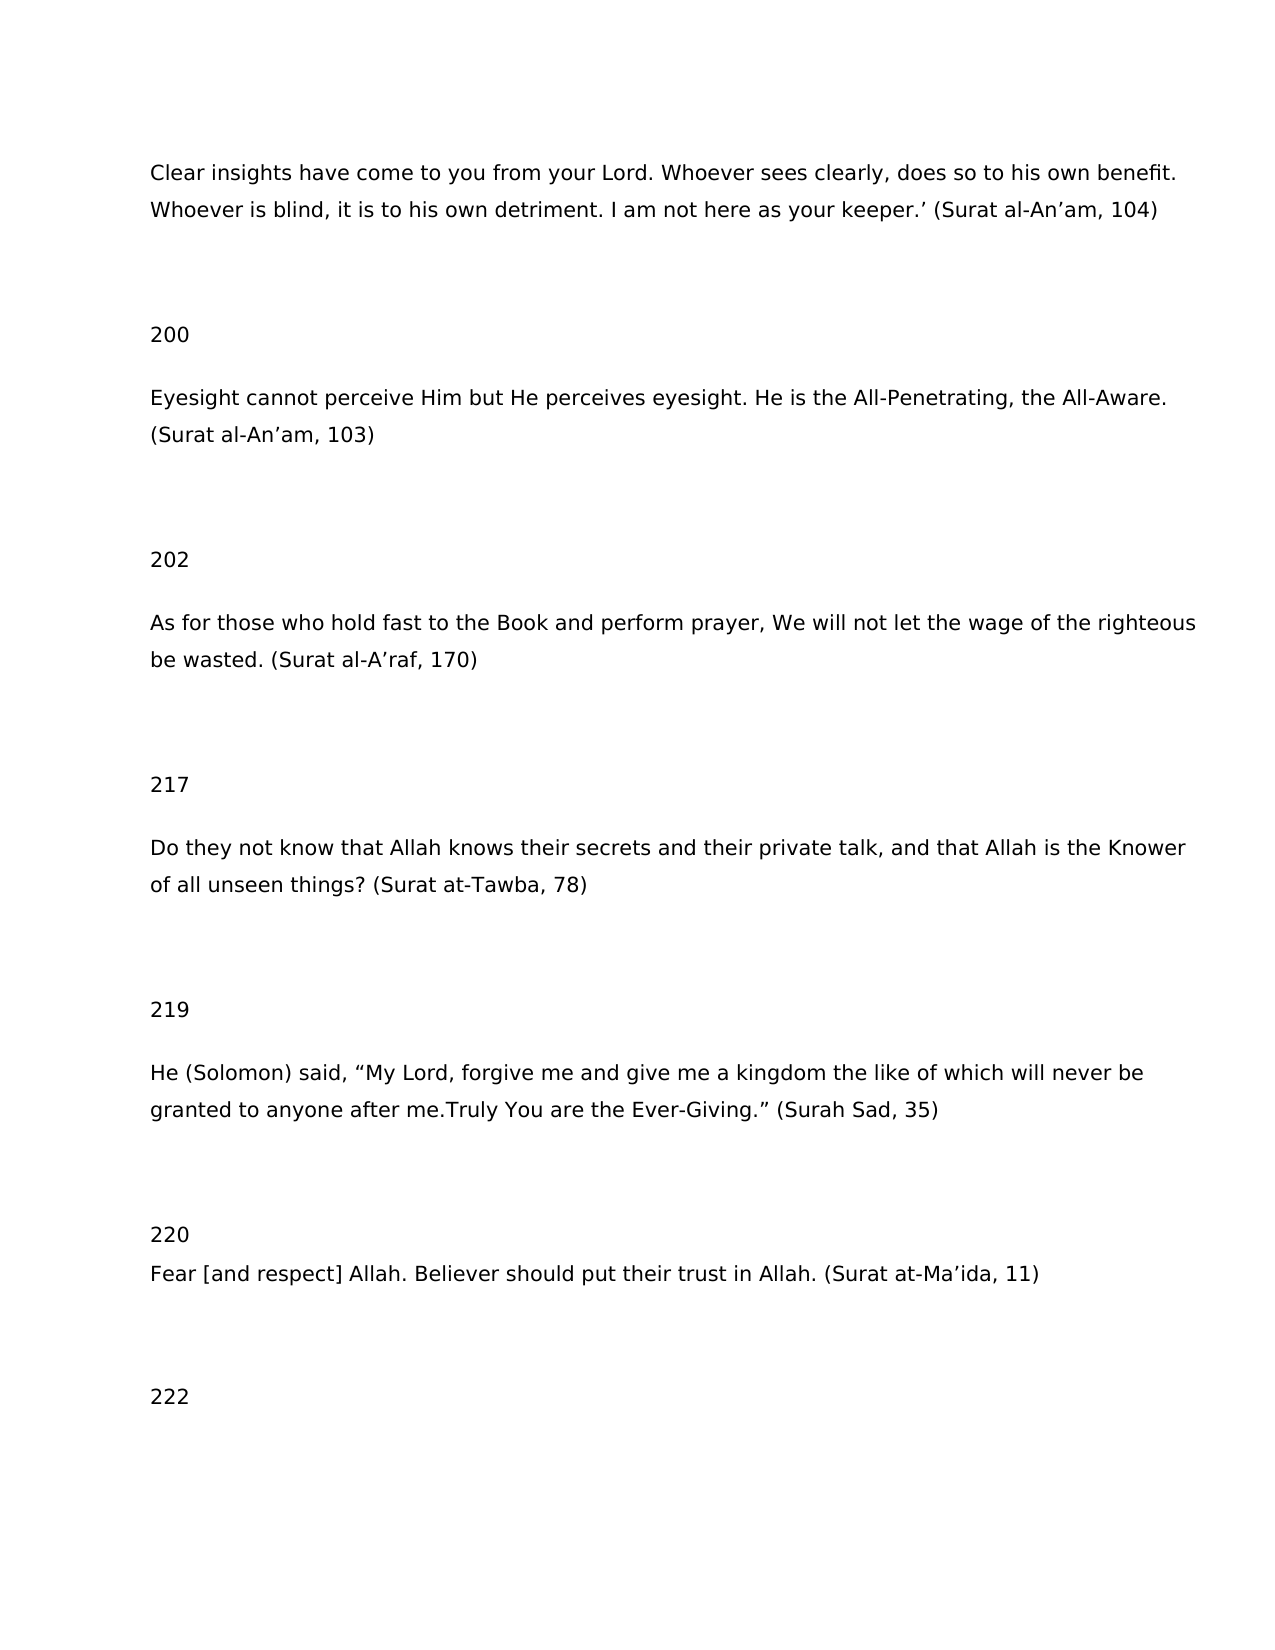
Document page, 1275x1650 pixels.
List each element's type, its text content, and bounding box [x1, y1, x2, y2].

text He (Solomon) said, “My Lord, forgive me and give me a kingdom the like of which will never be granted to anyone after me.Truly You are the Ever-Giving.” (Surah Sad, 35) [150, 1050, 1200, 1125]
text Eyesight cannot perceive Him but He perceives eyesight. He is the All-Penetrating, the All-Aware. (Surat al-An’am, 103) [150, 375, 1200, 450]
text 222 [150, 1374, 1200, 1412]
text Fear [and respect] Allah. Believer should put their trust in Allah. (Surat at-Ma’ida, 11) [150, 1262, 1200, 1287]
text As for those who hold fast to the Book and perform prayer, We will not let the wage of the righteous be wasted. (Surat al-A’raf, 170) [150, 600, 1200, 675]
text Clear insights have come to you from your Lord. Whoever sees clearly, does so to his own benefit. Whoever is blind, it is to his own detriment. I am not here as your keeper.’ (Surat al-An’am, 104) [150, 150, 1200, 225]
text 200 [150, 312, 1200, 350]
text Do they not know that Allah knows their secrets and their private talk, and that Allah is the Knower of all unseen things? (Surat at-Tawba, 78) [150, 825, 1200, 900]
text 220 [150, 1212, 1200, 1250]
text 202 [150, 537, 1200, 575]
text 217 [150, 762, 1200, 800]
text 219 [150, 987, 1200, 1025]
